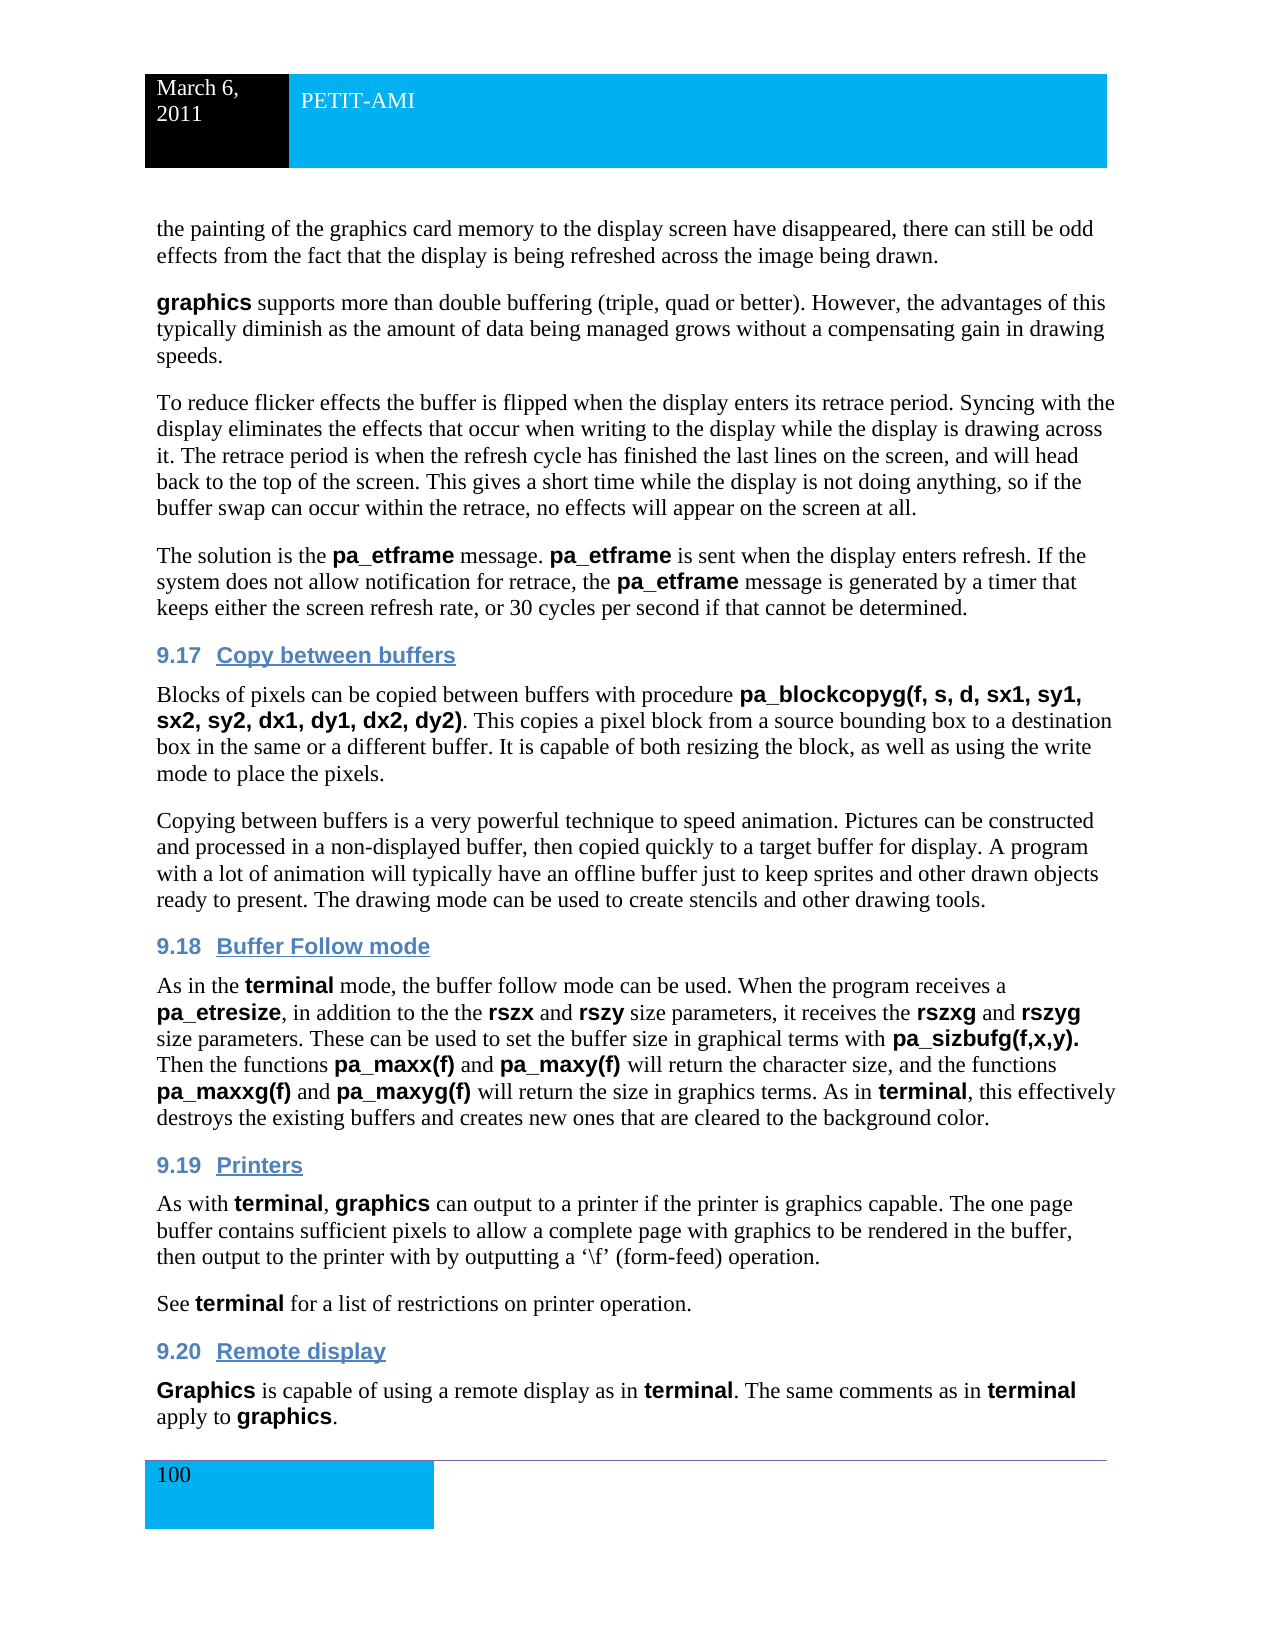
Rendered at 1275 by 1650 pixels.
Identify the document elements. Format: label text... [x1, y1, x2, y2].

subtitle Copy between buffers [156, 642, 1118, 668]
subtitle Remote display [156, 1338, 1118, 1364]
text To reduce flicker effects the buffer is flipped when the display enters its retrace period. Syncing with the display eliminates the effects that occur when writing to the display while the display is drawing across it. The retrace period is when the refresh cycle has finished the last lines on the screen, and will head back to the top of the screen. This gives a short time while the display is not doing anything, so if the buffer swap can occur within the retrace, no effects will appear on the screen at all. [156, 389, 1118, 521]
text Graphics is capable of using a remote display as in terminal. The same comments as in terminal apply to graphics. [156, 1377, 1118, 1429]
text the painting of the graphics card memory to the display screen have disappeared, there can still be odd effects from the fact that the display is being refreshed across the image being drawn. [156, 215, 1118, 268]
subtitle Buffer Follow mode [156, 933, 1118, 959]
text As with terminal, graphics can output to a printer if the printer is graphics capable. The one page buffer contains sufficient pixels to allow a complete page with graphics to be rendered in the buffer, then output to the printer with by outputting a ‘\f’ (form-feed) operation. [156, 1190, 1118, 1269]
text See terminal for a list of restrictions on printer operation. [156, 1290, 1118, 1317]
text As in the terminal mode, the buffer follow mode can be used. When the program receives a pa_etresize, in addition to the the rszx and rszy size parameters, it receives the rszxg and rszyg size parameters. These can be used to set the buffer size in graphical terms with pa_sizbufg(f,x,y). Then the functions pa_maxx(f) and pa_maxy(f) will return the character size, and the functions pa_maxxg(f) and pa_maxyg(f) will return the size in graphics terms. As in terminal, this effectively destroys the existing buffers and creates new ones that are cleared to the background color. [156, 972, 1118, 1131]
text Copying between buffers is a very powerful technique to speed animation. Pictures can be constructed and processed in a non-displayed buffer, then copied quickly to a target buffer for display. A program with a lot of animation will typically have an offline buffer just to keep sprites and other drawn objects ready to present. The drawing mode can be used to create stencils and other drawing tools. [156, 807, 1118, 912]
subtitle Printers [156, 1152, 1118, 1178]
text The solution is the pa_etframe message. pa_etframe is sent when the display enters refresh. If the system does not allow notification for retrace, the pa_etframe message is generated by a timer that keeps either the screen refresh rate, or 30 cycles per second if that cannot be determined. [156, 542, 1118, 621]
text Blocks of pixels can be copied between buffers with procedure pa_blockcopyg(f, s, d, sx1, sy1, sx2, sy2, dx1, dy1, dx2, dy2). This copies a pixel block from a source bounding box to a destination box in the same or a different buffer. It is capable of both resizing the block, as well as using the write mode to place the pixels. [156, 681, 1118, 786]
text graphics supports more than double buffering (triple, quad or better). However, the advantages of this typically diminish as the amount of data being managed grows without a compensating gain in drawing speeds. [156, 289, 1118, 368]
